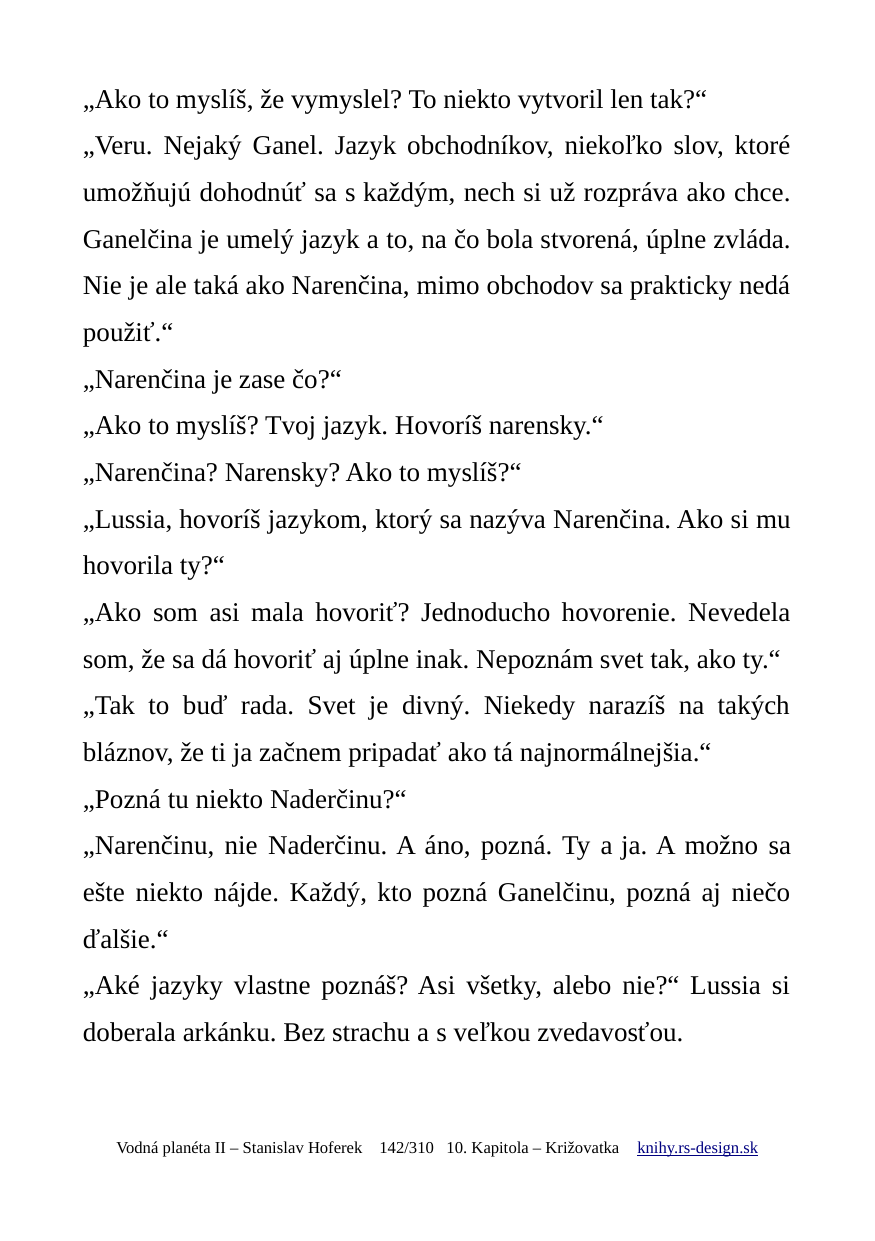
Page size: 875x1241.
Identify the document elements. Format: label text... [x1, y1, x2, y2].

text „Ako to myslíš, že vymyslel? To niekto vytvoril len tak?“ [83, 83, 791, 114]
text „Veru. Nejaký Ganel. Jazyk obchodníkov, niekoľko slov, ktoré umožňujú dohodnúť sa s každým, nech si už rozpráva ako chce. Ganelčina je umelý jazyk a to, na čo bola stvorená, úplne zvláda. Nie je ale taká ako Narenčina, mimo obchodov sa prakticky nedá použiť.“ [83, 129, 791, 347]
text „Lussia, hovoríš jazykom, ktorý sa nazýva Narenčina. Ako si mu hovorila ty?“ [83, 503, 791, 581]
text „Aké jazyky vlastne poznáš? Asi všetky, alebo nie?“ Lussia si doberala arkánku. Bez strachu a s veľkou zvedavosťou. [83, 969, 791, 1047]
text „Ako to myslíš? Tvoj jazyk. Hovoríš narensky.“ [83, 409, 791, 441]
text „Narenčina? Narensky? Ako to myslíš?“ [83, 456, 791, 487]
text „Narenčinu, nie Naderčinu. A áno, pozná. Ty a ja. A možno sa ešte niekto nájde. Každý, kto pozná Ganelčinu, pozná aj niečo ďalšie.“ [83, 829, 791, 954]
text „Tak to buď rada. Svet je divný. Niekedy narazíš na takých bláznov, že ti ja začnem pripadať ako tá najnormálnejšia.“ [83, 689, 791, 767]
text „Pozná tu niekto Naderčinu?“ [83, 783, 791, 814]
text „Ako som asi mala hovoriť? Jednoducho hovorenie. Nevedela som, že sa dá hovoriť aj úplne inak. Nepoznám svet tak, ako ty.“ [83, 596, 791, 674]
text „Narenčina je zase čo?“ [83, 363, 791, 394]
